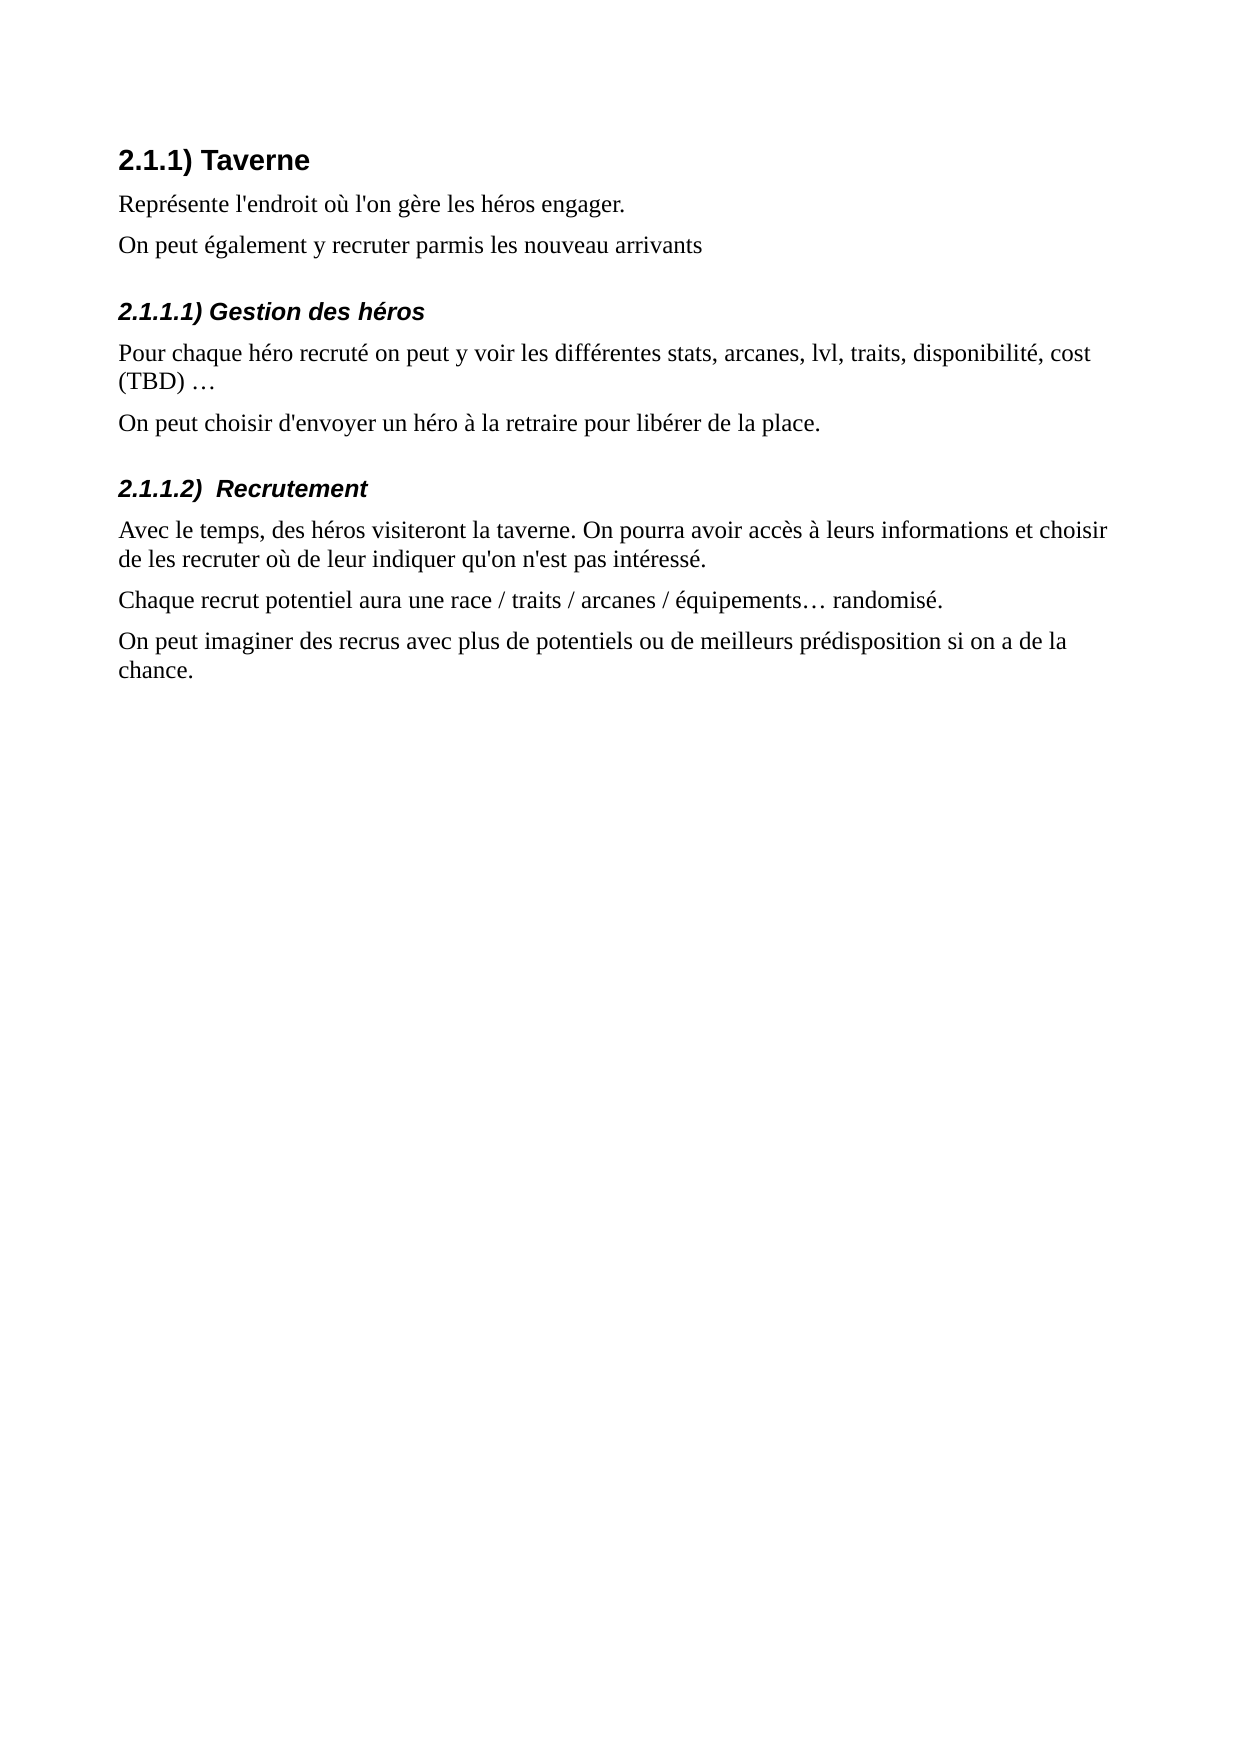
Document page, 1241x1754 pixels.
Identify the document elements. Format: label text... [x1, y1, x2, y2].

text On peut imaginer des recrus avec plus de potentiels ou de meilleurs prédisposition si on a de la chance. [118, 626, 1122, 684]
text Avec le temps, des héros visiteront la taverne. On pourra avoir accès à leurs informations et choisir de les recruter où de leur indiquer qu'on n'est pas intéressé. [118, 515, 1122, 572]
text Chaque recrut potentiel aura une race / traits / arcanes / équipements… randomisé. [118, 585, 1122, 614]
subtitle 2.1.1) Taverne [118, 143, 1122, 177]
subtitle 2.1.1.1) Gestion des héros [118, 297, 1122, 325]
text On peut choisir d'envoyer un héro à la retraire pour libérer de la place. [118, 408, 1122, 436]
subtitle 2.1.1.2) Recrutement [118, 474, 1122, 502]
text Représente l'endroit où l'on gère les héros engager. [118, 189, 1122, 218]
text On peut également y recruter parmis les nouveau arrivants [118, 230, 1122, 259]
text Pour chaque héro recruté on peut y voir les différentes stats, arcanes, lvl, traits, disponibilité, cost (TBD) … [118, 338, 1122, 395]
